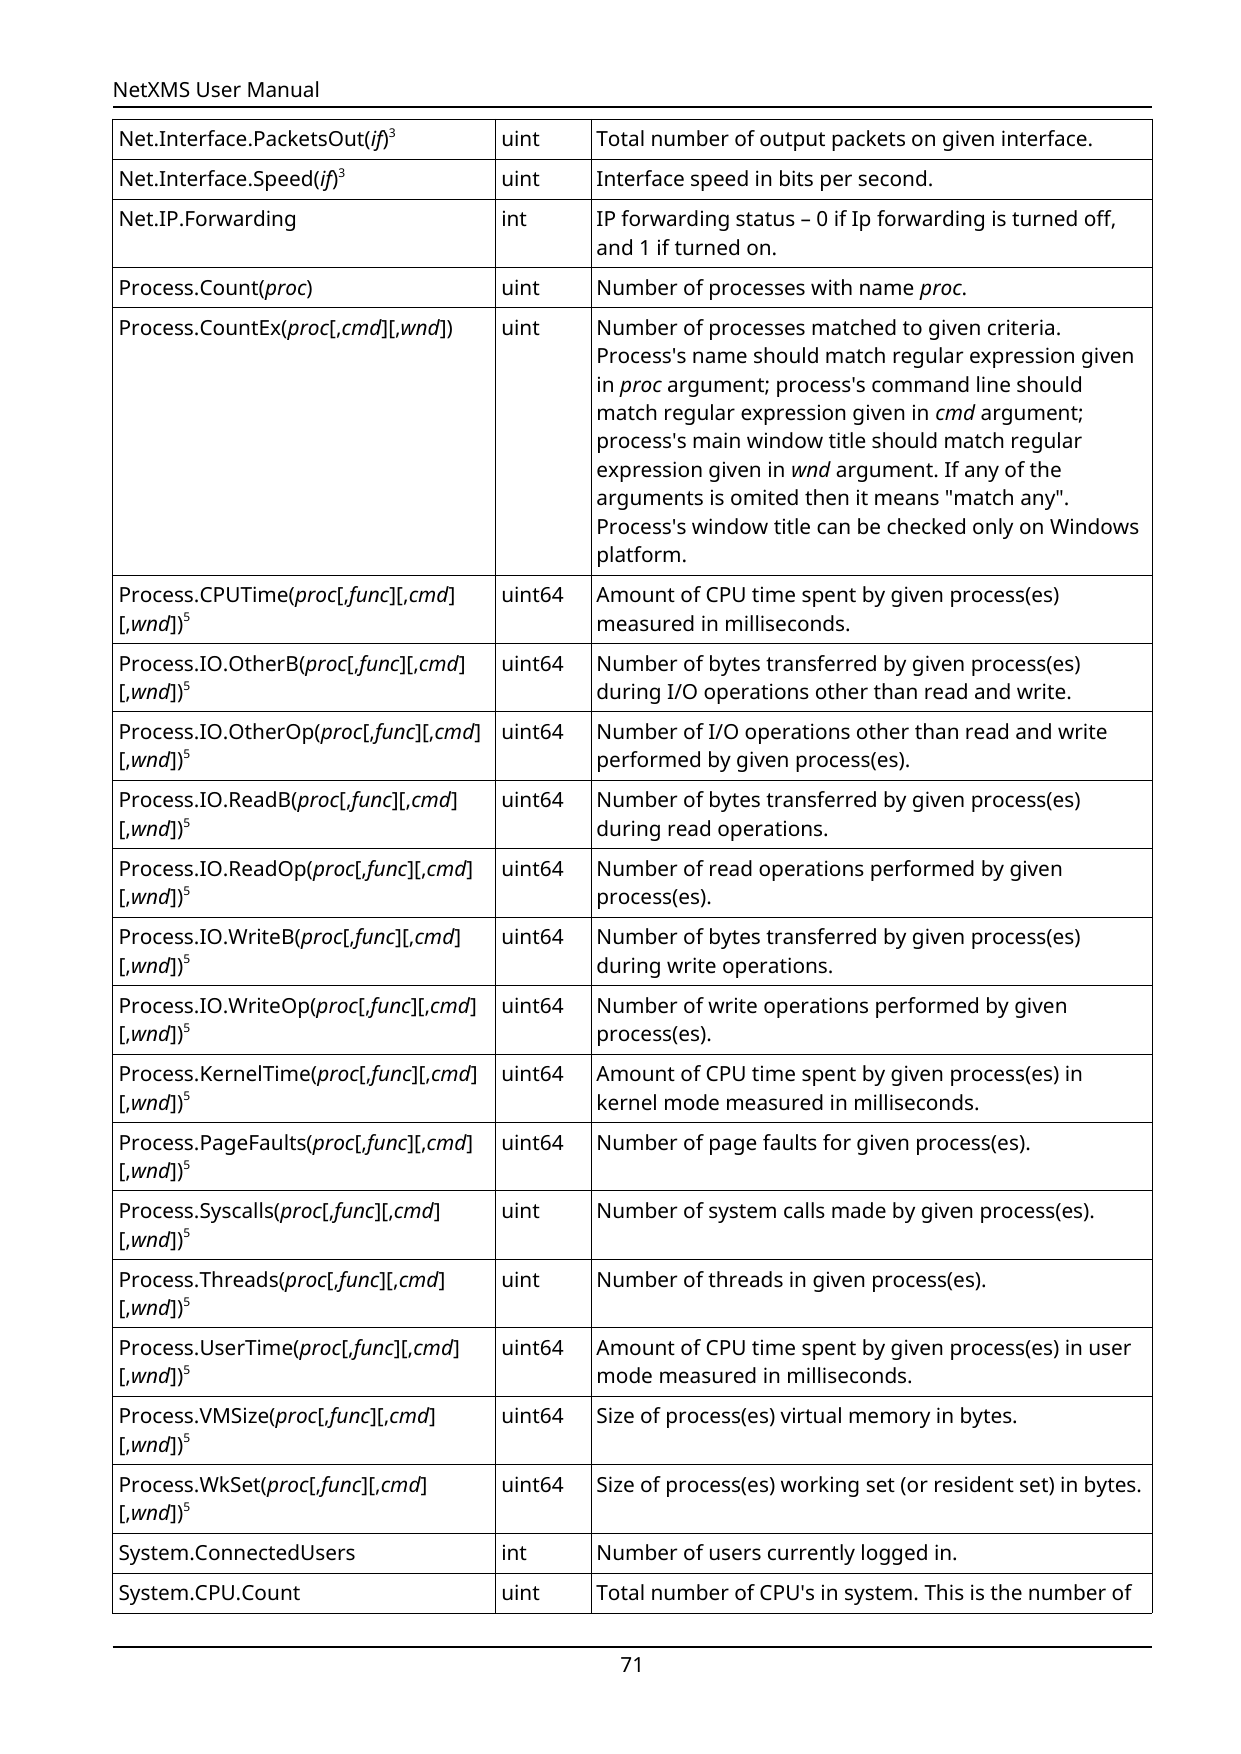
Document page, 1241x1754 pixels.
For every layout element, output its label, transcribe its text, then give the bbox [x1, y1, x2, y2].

table_cell Number of I/O operations other than read and write performed by given process(es). [592, 712, 1152, 780]
table_cell uint [496, 160, 591, 198]
table_cell Number of users currently logged in. [592, 1534, 1152, 1573]
table_cell uint [496, 1260, 591, 1327]
table_cell Size of process(es) virtual memory in bytes. [592, 1397, 1152, 1464]
table_cell Number of threads in given process(es). [592, 1260, 1152, 1327]
table_cell IP forwarding status – 0 if Ip forwarding is turned off, and 1 if turned on. [592, 200, 1152, 267]
table_cell Net.Interface.PacketsOut(if)3 [113, 120, 495, 158]
table_cell Process.IO.ReadB(proc[,func][,cmd][,wnd])5 [113, 781, 495, 848]
table_cell Interface speed in bits per second. [592, 160, 1152, 198]
table_cell Number of bytes transferred by given process(es) during read operations. [592, 781, 1152, 848]
table_cell uint64 [496, 986, 591, 1053]
table_cell Number of read operations performed by given process(es). [592, 849, 1152, 917]
table_cell uint64 [496, 849, 591, 917]
table_cell Process.CPUTime(proc[,func][,cmd][,wnd])5 [113, 576, 495, 643]
table_cell Process.IO.OtherB(proc[,func][,cmd][,wnd])5 [113, 644, 495, 711]
table_cell Number of system calls made by given process(es). [592, 1191, 1152, 1259]
table_cell Process.KernelTime(proc[,func][,cmd][,wnd])5 [113, 1055, 495, 1122]
table_cell uint64 [496, 1465, 591, 1533]
table_cell Process.PageFaults(proc[,func][,cmd][,wnd])5 [113, 1123, 495, 1190]
table_cell uint [496, 1574, 591, 1613]
table_cell Process.VMSize(proc[,func][,cmd][,wnd])5 [113, 1397, 495, 1464]
table_cell Number of page faults for given process(es). [592, 1123, 1152, 1190]
table_cell int [496, 1534, 591, 1573]
table_cell Amount of CPU time spent by given process(es) in user mode measured in milliseconds. [592, 1328, 1152, 1396]
table_cell uint [496, 308, 591, 574]
table_cell Number of bytes transferred by given process(es) during write operations. [592, 918, 1152, 985]
table_cell Number of processes with name proc. [592, 268, 1152, 307]
table_cell Number of bytes transferred by given process(es) during I/O operations other than read and write. [592, 644, 1152, 711]
table_cell Process.IO.ReadOp(proc[,func][,cmd][,wnd])5 [113, 849, 495, 917]
table_cell Process.CountEx(proc[,cmd][,wnd]) [113, 308, 495, 574]
table_cell Process.Threads(proc[,func][,cmd][,wnd])5 [113, 1260, 495, 1327]
table_cell Amount of CPU time spent by given process(es) measured in milliseconds. [592, 576, 1152, 643]
table_cell Amount of CPU time spent by given process(es) in kernel mode measured in milliseconds. [592, 1055, 1152, 1122]
table_cell Process.IO.OtherOp(proc[,func][,cmd][,wnd])5 [113, 712, 495, 780]
table_cell uint64 [496, 781, 591, 848]
table_cell Process.IO.WriteOp(proc[,func][,cmd][,wnd])5 [113, 986, 495, 1053]
table_cell Size of process(es) working set (or resident set) in bytes. [592, 1465, 1152, 1533]
table_cell uint64 [496, 576, 591, 643]
table_cell Net.IP.Forwarding [113, 200, 495, 267]
table_cell Process.Count(proc) [113, 268, 495, 307]
table_cell Process.IO.WriteB(proc[,func][,cmd][,wnd])5 [113, 918, 495, 985]
table_cell System.ConnectedUsers [113, 1534, 495, 1573]
table_cell uint64 [496, 1328, 591, 1396]
table_cell uint64 [496, 644, 591, 711]
table_cell Process.Syscalls(proc[,func][,cmd][,wnd])5 [113, 1191, 495, 1259]
table_cell uint64 [496, 1055, 591, 1122]
table_cell Process.UserTime(proc[,func][,cmd][,wnd])5 [113, 1328, 495, 1396]
table_cell uint64 [496, 1123, 591, 1190]
table_cell uint64 [496, 1397, 591, 1464]
table_cell Total number of output packets on given interface. [592, 120, 1152, 158]
table_cell uint64 [496, 712, 591, 780]
table_cell Process.WkSet(proc[,func][,cmd][,wnd])5 [113, 1465, 495, 1533]
table_cell Number of processes matched to given criteria. Process's name should match regular expression given in proc argument; process's command line should match regular expression given in cmd argument; process's main window title should match regular expression given in wnd argument. If any of the arguments is omited then it means "match any". Process's window title can be checked only on Windows platform. [592, 308, 1152, 574]
table_cell int [496, 200, 591, 267]
table_cell Net.Interface.Speed(if)3 [113, 160, 495, 198]
table_cell uint64 [496, 918, 591, 985]
table_cell Number of write operations performed by given process(es). [592, 986, 1152, 1053]
table_cell uint [496, 120, 591, 158]
table_cell Total number of CPU's in system. This is the number of [592, 1574, 1152, 1613]
table_cell uint [496, 1191, 591, 1259]
table_cell System.CPU.Count [113, 1574, 495, 1613]
table_cell uint [496, 268, 591, 307]
